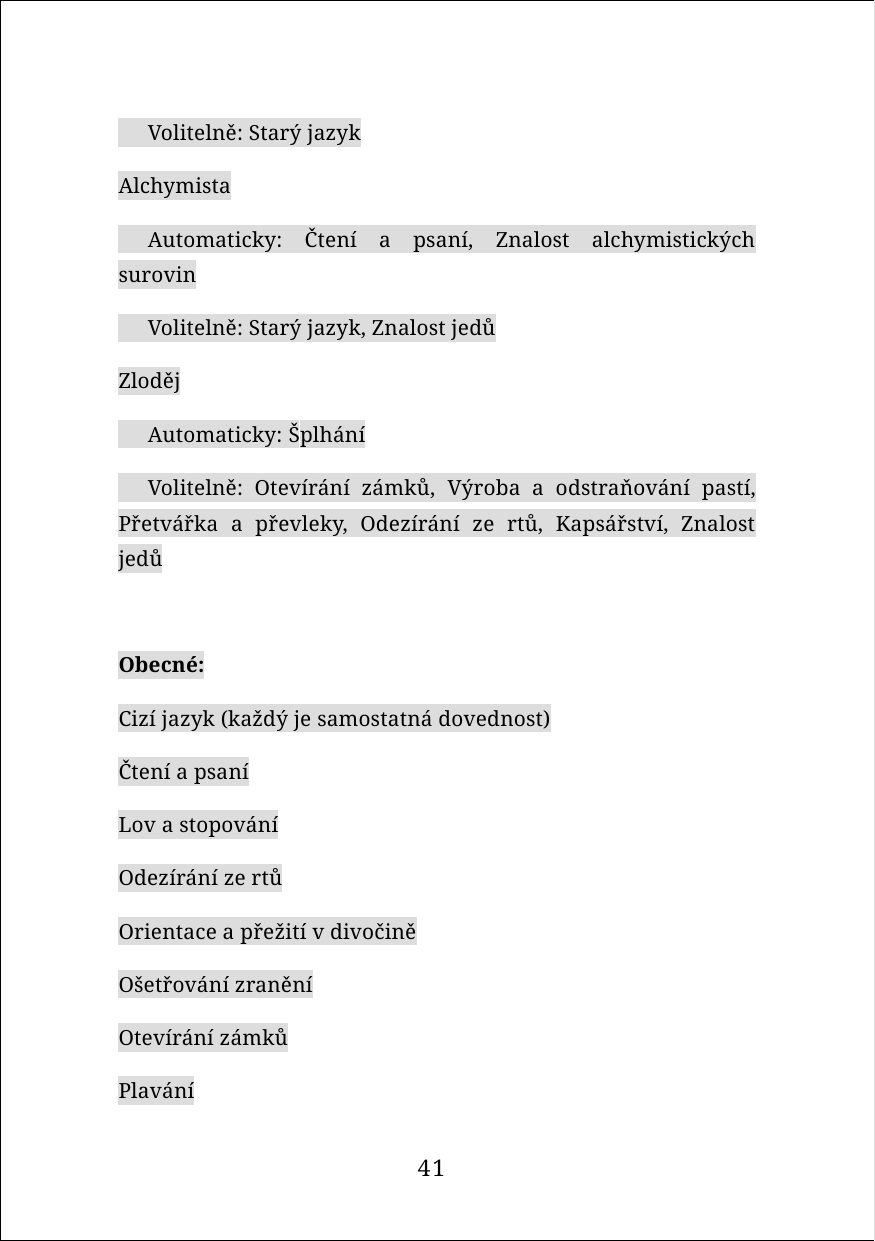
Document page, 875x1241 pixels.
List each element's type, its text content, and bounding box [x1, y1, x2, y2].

text Odezírání ze rtů [118, 863, 756, 892]
text Čtení a psaní [118, 757, 756, 786]
text Plavání [118, 1076, 756, 1105]
text Volitelně: Otevírání zámků, Výroba a odstraňování pastí, Přetvářka a převleky, Odezírání ze rtů, Kapsářství, Znalost jedů [118, 473, 756, 573]
text Orientace a přežití v divočině [118, 917, 756, 945]
text Alchymista [118, 171, 756, 200]
text Volitelně: Starý jazyk [118, 118, 756, 147]
text Zloděj [118, 367, 756, 395]
text Ošetřování zranění [118, 970, 756, 998]
text Cizí jazyk (každý je samostatná dovednost) [118, 704, 756, 732]
text Lov a stopování [118, 810, 756, 839]
text Automaticky: Čtení a psaní, Znalost alchymistických surovin [118, 225, 756, 289]
text Automaticky: Šplhání [118, 420, 756, 448]
text Volitelně: Starý jazyk, Znalost jedů [118, 313, 756, 342]
text Obecné: [118, 651, 756, 679]
text Otevírání zámků [118, 1023, 756, 1052]
